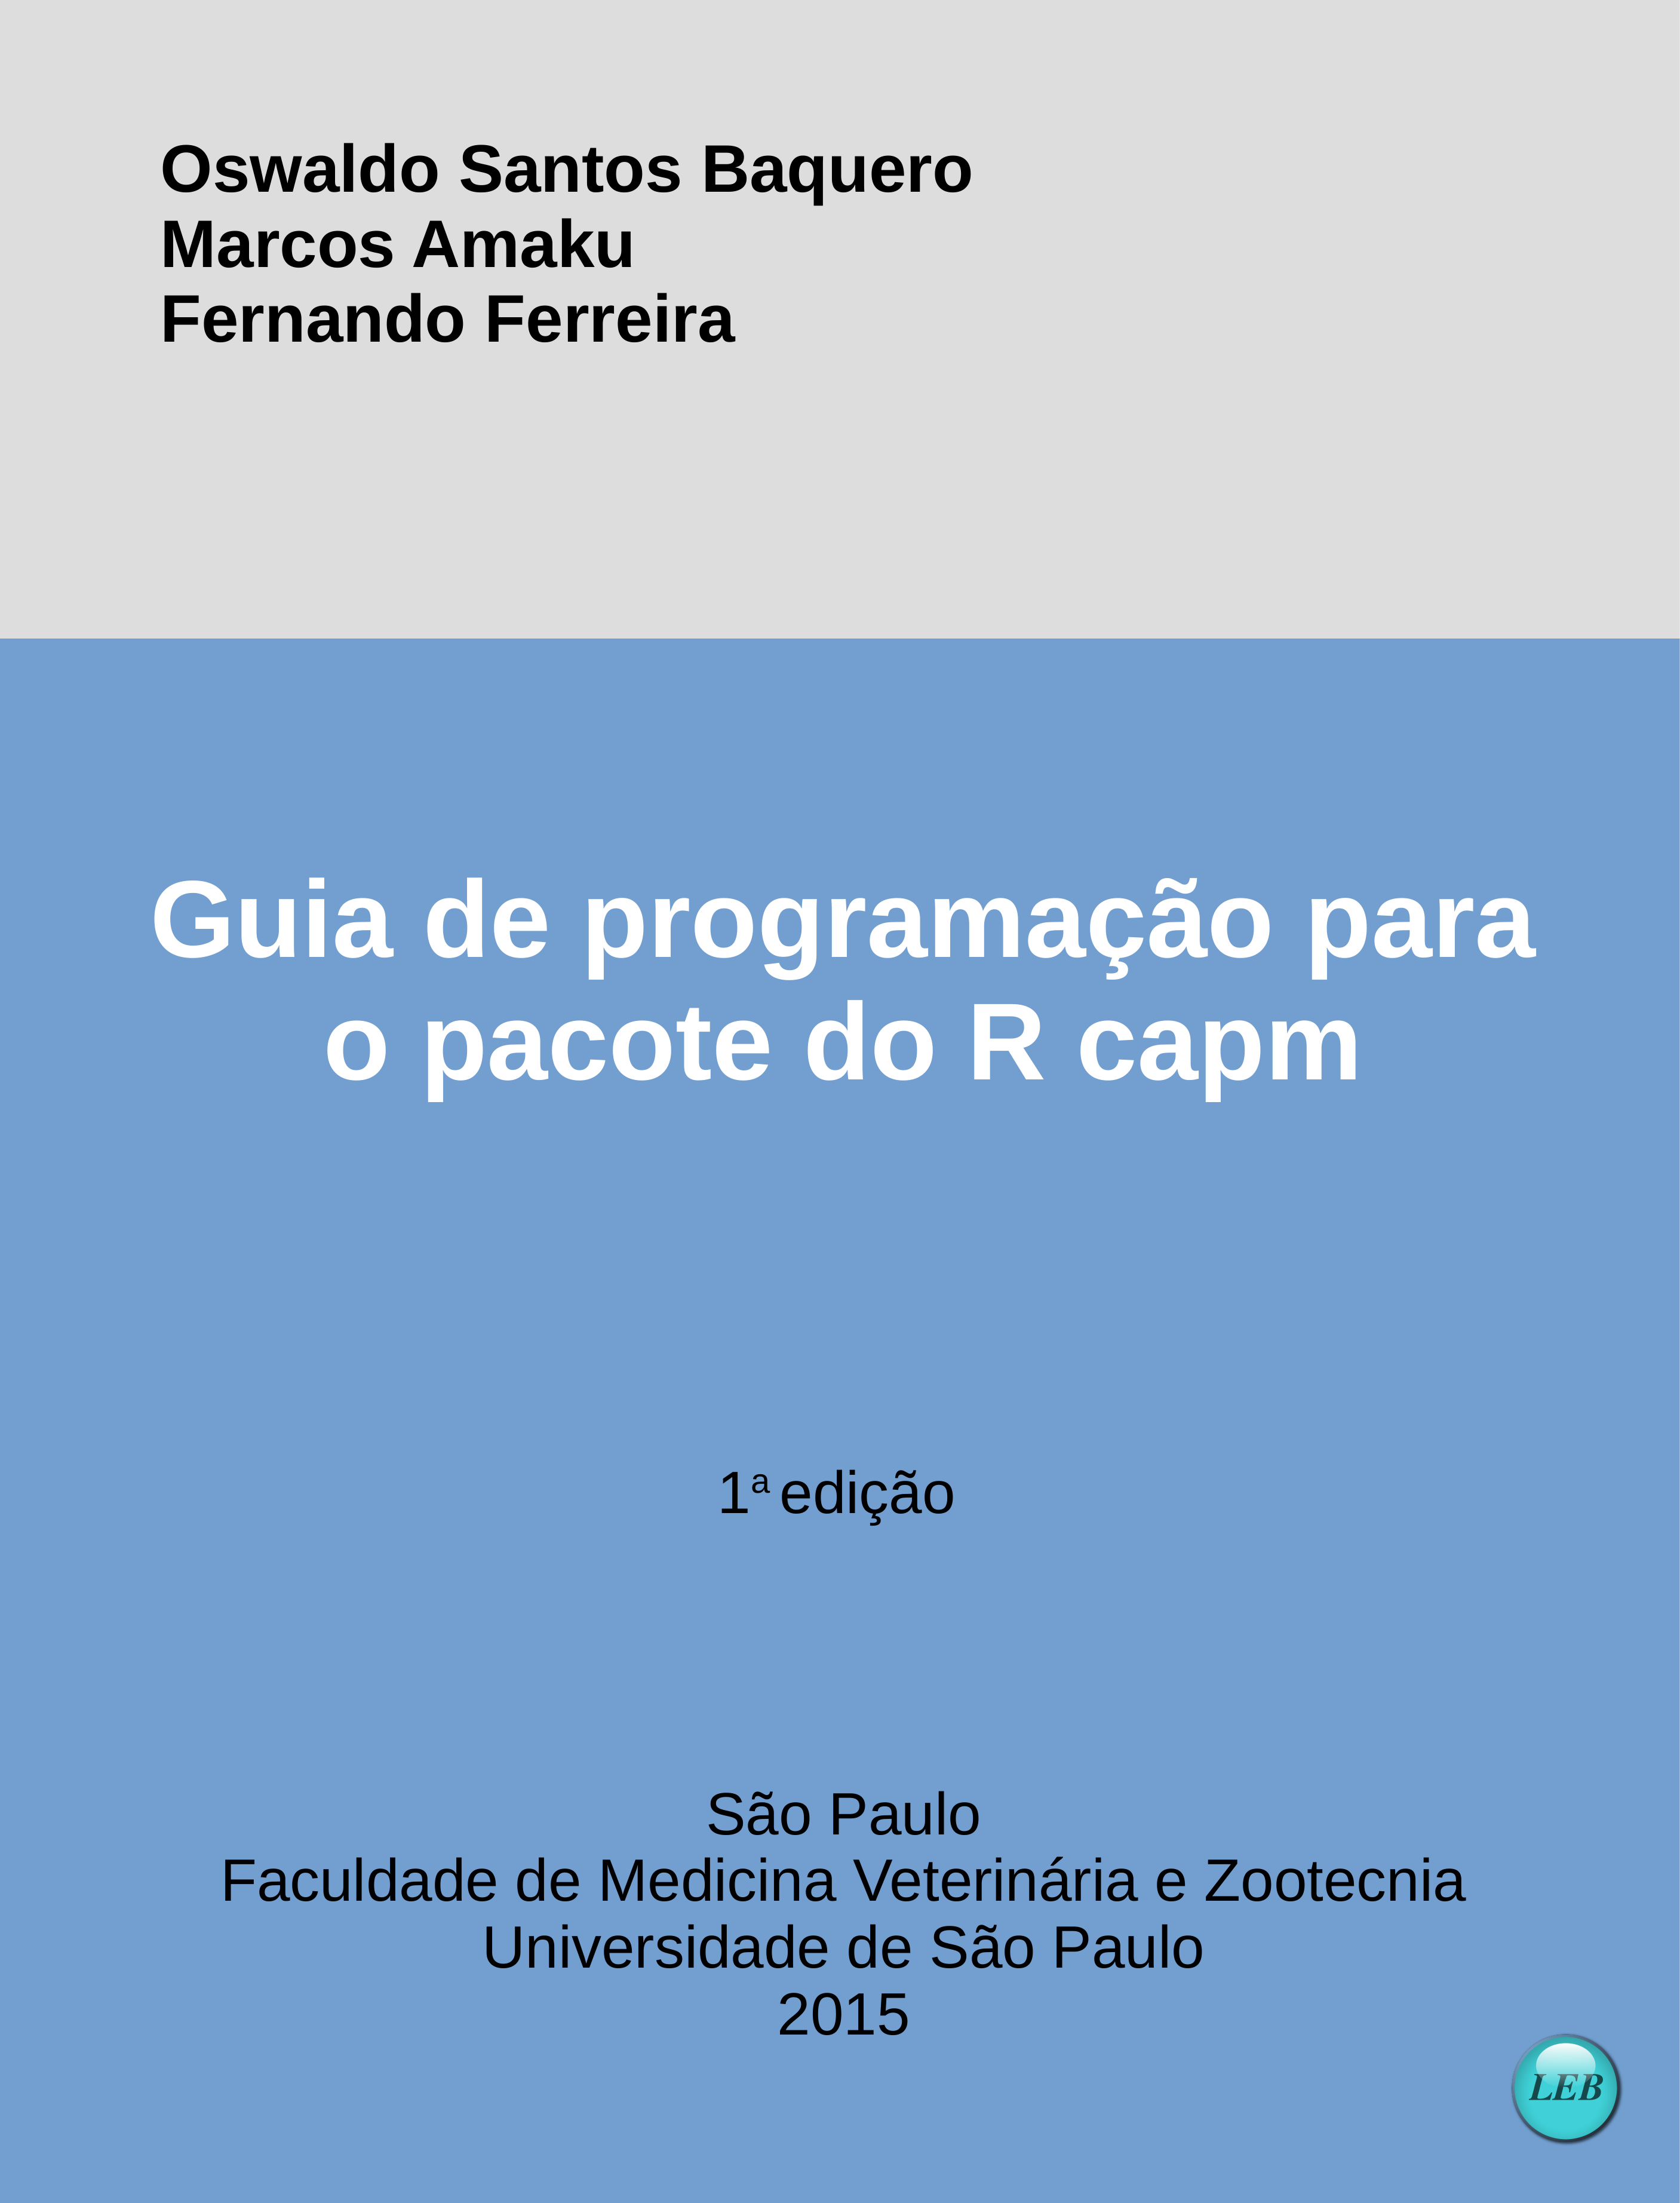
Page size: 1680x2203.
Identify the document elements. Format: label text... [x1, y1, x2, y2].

picture [1506, 2028, 1626, 2148]
text_box 1a edição [709, 1448, 981, 1545]
text_box São Paulo Faculdade de Medicina Veterinária e Zootecnia Universidade de São Paulo 2015 [211, 1776, 1485, 2053]
text_box [0, 0, 1680, 2203]
text_box Oswaldo Santos Baquero Marcos Amaku Fernando Ferreira [151, 127, 1267, 386]
text_box Guia de programação para o pacote do R capm [141, 854, 1552, 1136]
